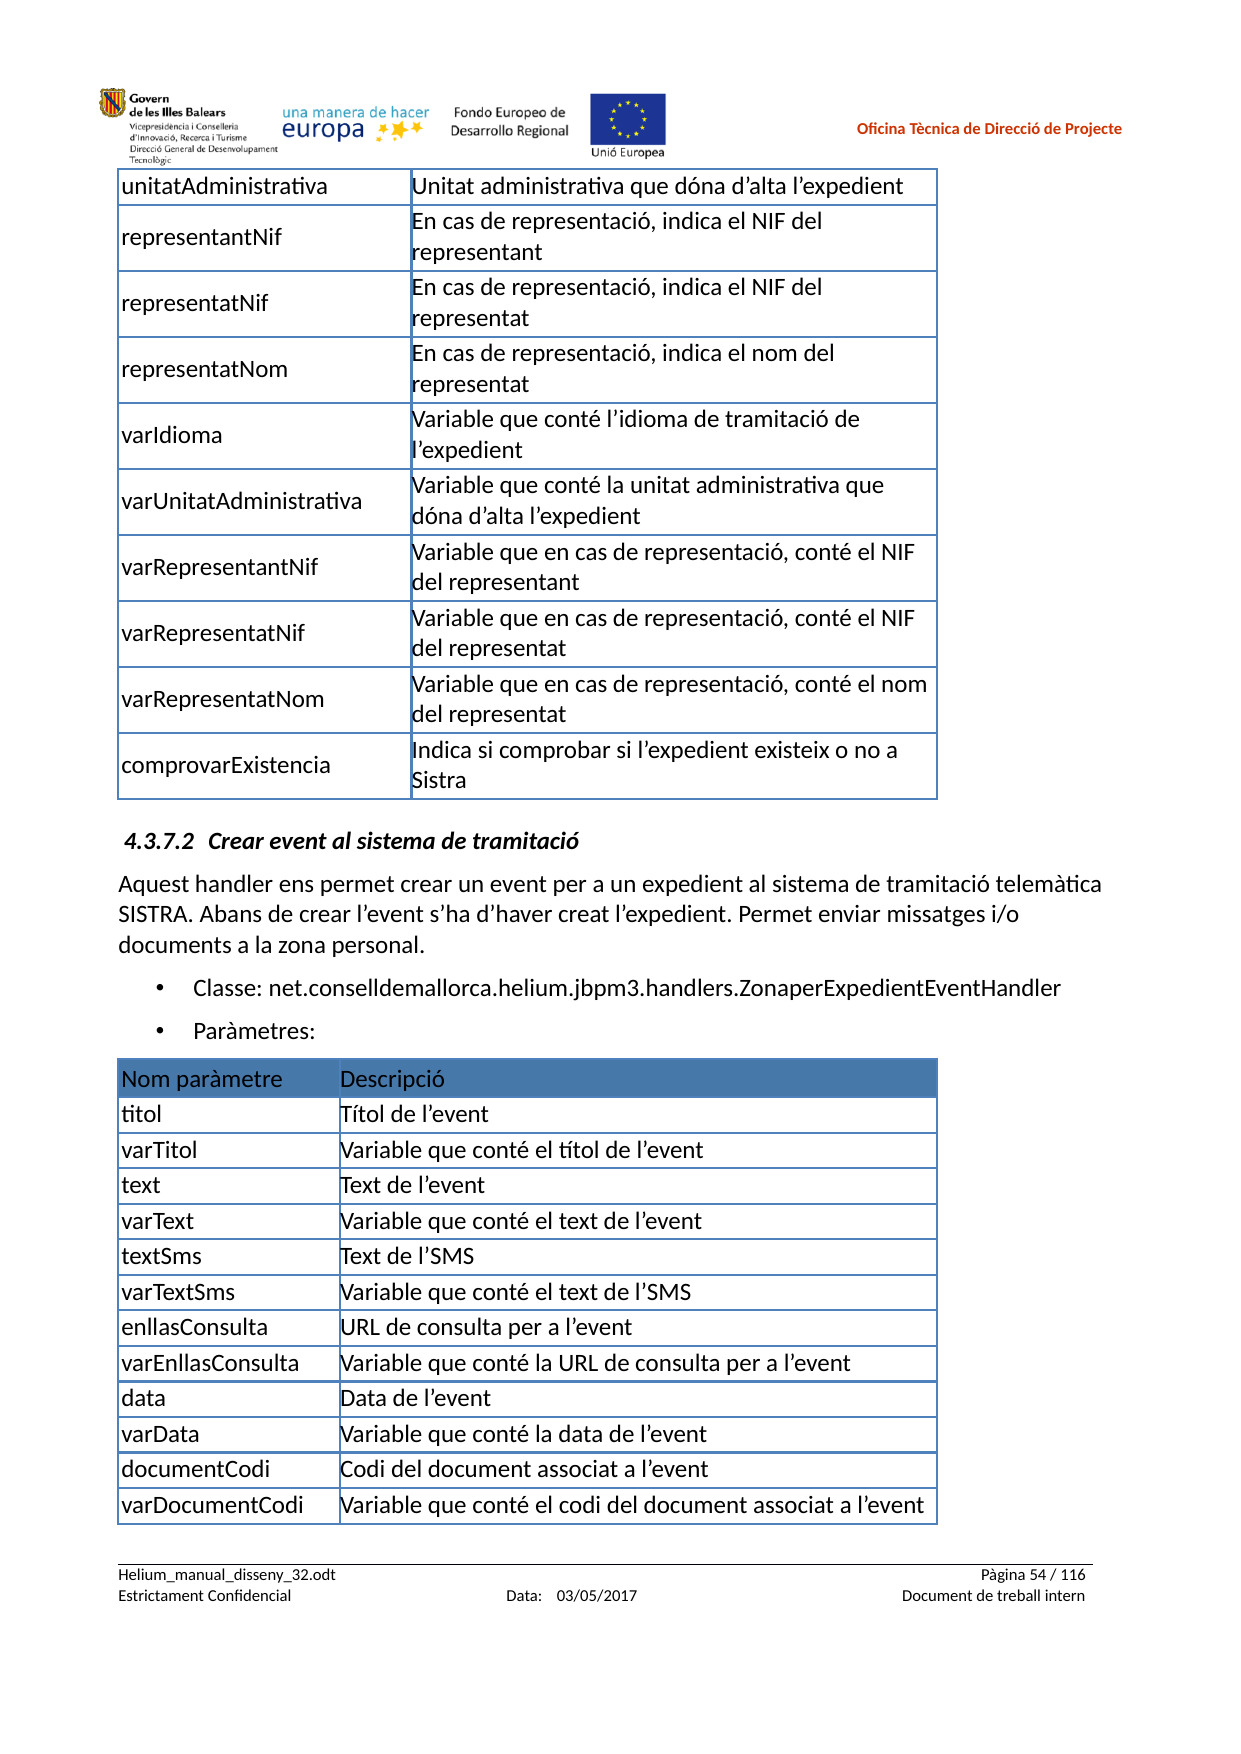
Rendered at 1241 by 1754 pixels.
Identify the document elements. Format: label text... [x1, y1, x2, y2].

table_cell varDocumentCodi [119, 1489, 339, 1522]
table_cell Text de l’SMS [341, 1240, 936, 1274]
table_cell titol [119, 1098, 339, 1132]
table_header Descripció [341, 1060, 936, 1096]
table_cell Variable que conté el codi del document associat a l’event [341, 1489, 936, 1522]
table_cell En cas de representació, indica el NIF del representat [413, 272, 936, 336]
table_cell varTitol [119, 1134, 339, 1167]
table_cell documentCodi [119, 1454, 339, 1487]
table_cell text [119, 1169, 339, 1203]
table_cell Data de l’event [341, 1383, 936, 1416]
table_cell Títol de l’event [341, 1098, 936, 1132]
table_cell URL de consulta per a l’event [341, 1311, 936, 1345]
table_cell data [119, 1383, 339, 1416]
table_cell Unitat administrativa que dóna d’alta l’expedient [413, 170, 936, 203]
table_cell varRepresentantNif [119, 536, 410, 600]
table_cell En cas de representació, indica el nom del representat [413, 338, 936, 402]
table_cell unitatAdministrativa [119, 170, 410, 203]
table_cell Variable que conté l’idioma de tramitació de l’expedient [413, 404, 936, 468]
text Aquest handler ens permet crear un event per a un expedient al sistema de tramitació telemàtica SISTRA. Abans de crear l’event s’ha d’haver creat l’expedient. Permet enviar missatges i/o documents a la zona personal. [118, 868, 1122, 959]
list Paràmetres: [156, 1015, 1122, 1045]
table_cell textSms [119, 1240, 339, 1274]
table_cell Variable que conté la URL de consulta per a l’event [341, 1347, 936, 1380]
table_cell varText [119, 1205, 339, 1238]
table_cell varTextSms [119, 1276, 339, 1309]
table_cell Text de l’event [341, 1169, 936, 1203]
table_header Nom paràmetre [119, 1060, 339, 1096]
table_cell Variable que conté el text de l’SMS [341, 1276, 936, 1309]
table_cell Variable que en cas de representació, conté el NIF del representat [413, 602, 936, 666]
table_cell comprovarExistencia [119, 734, 410, 798]
subtitle Crear event al sistema de tramitació [118, 825, 1122, 855]
picture [99, 87, 668, 166]
table_cell Variable que conté la data de l’event [341, 1418, 936, 1451]
table_cell En cas de representació, indica el NIF del representant [413, 206, 936, 269]
table_cell Indica si comprobar si l’expedient existeix o no a Sistra [413, 734, 936, 798]
table_cell varEnllasConsulta [119, 1347, 339, 1380]
table_cell Variable que conté el títol de l’event [341, 1134, 936, 1167]
table_cell Variable que en cas de representació, conté el nom del representat [413, 668, 936, 732]
table_cell varData [119, 1418, 339, 1451]
table_cell varIdioma [119, 404, 410, 468]
table_cell Variable que en cas de representació, conté el NIF del representant [413, 536, 936, 600]
table_cell representantNif [119, 206, 410, 269]
list Classe: net.conselldemallorca.helium.jbpm3.handlers.ZonaperExpedientEventHandler [156, 972, 1122, 1002]
table_cell enllasConsulta [119, 1311, 339, 1345]
table_cell Variable que conté el text de l’event [341, 1205, 936, 1238]
table_cell Variable que conté la unitat administrativa que dóna d’alta l’expedient [413, 470, 936, 534]
table_cell varRepresentatNom [119, 668, 410, 732]
table_cell Codi del document associat a l’event [341, 1454, 936, 1487]
table_cell representatNom [119, 338, 410, 402]
table_cell representatNif [119, 272, 410, 336]
table_cell varRepresentatNif [119, 602, 410, 666]
table_cell varUnitatAdministrativa [119, 470, 410, 534]
